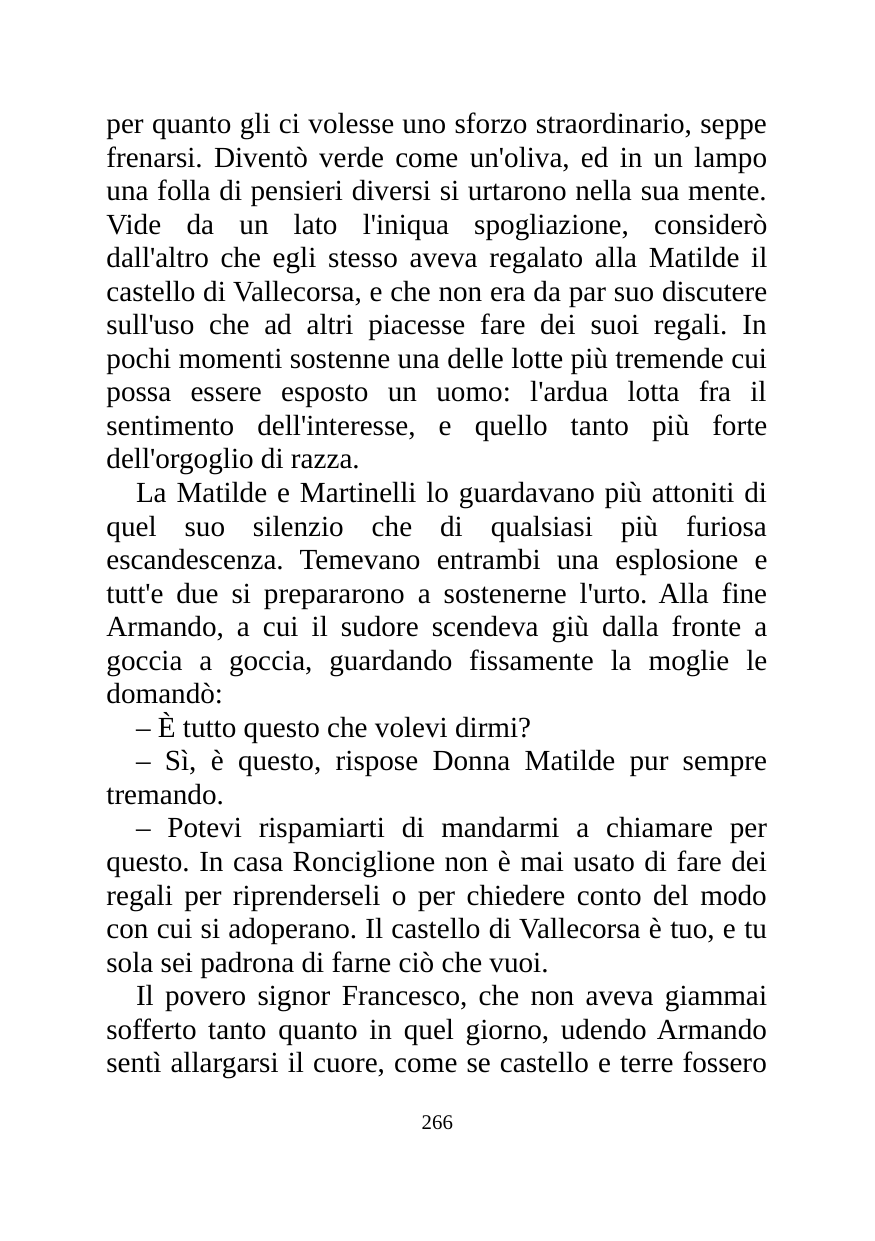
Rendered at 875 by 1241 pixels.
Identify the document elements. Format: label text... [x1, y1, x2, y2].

text La Matilde e Martinelli lo guardavano più attoniti di quel suo silenzio che di qualsiasi più furiosa escandescenza. Temevano entrambi una esplosione e tutt'e due si prepararono a sostenerne l'urto. Alla fine Armando, a cui il sudore scendeva giù dalla fronte a goccia a goccia, guardando fissamente la moglie le domandò: [106, 475, 768, 710]
text – È tutto questo che volevi dirmi? [106, 710, 768, 743]
text – Potevi rispamiarti di mandarmi a chiamare per questo. In casa Ronciglione non è mai usato di fare dei regali per riprenderseli o per chiedere conto del modo con cui si adoperano. Il castello di Vallecorsa è tuo, e tu sola sei padrona di farne ciò che vuoi. [106, 811, 768, 978]
text Il povero signor Francesco, che non aveva giammai sofferto tanto quanto in quel giorno, udendo Armando sentì allargarsi il cuore, come se castello e terre fossero [106, 978, 768, 1079]
text per quanto gli ci volesse uno sforzo straordinario, seppe frenarsi. Diventò verde come un'oliva, ed in un lampo una folla di pensieri diversi si urtarono nella sua mente. Vide da un lato l'iniqua spogliazione, considerò dall'altro che egli stesso aveva regalato alla Matilde il castello di Vallecorsa, e che non era da par suo discutere sull'uso che ad altri piacesse fare dei suoi regali. In pochi momenti sostenne una delle lotte più tremende cui possa essere esposto un uomo: l'ardua lotta fra il sentimento dell'interesse, e quello tanto più forte dell'orgoglio di razza. [106, 106, 768, 475]
text – Sì, è questo, rispose Donna Matilde pur sempre tremando. [106, 743, 768, 811]
